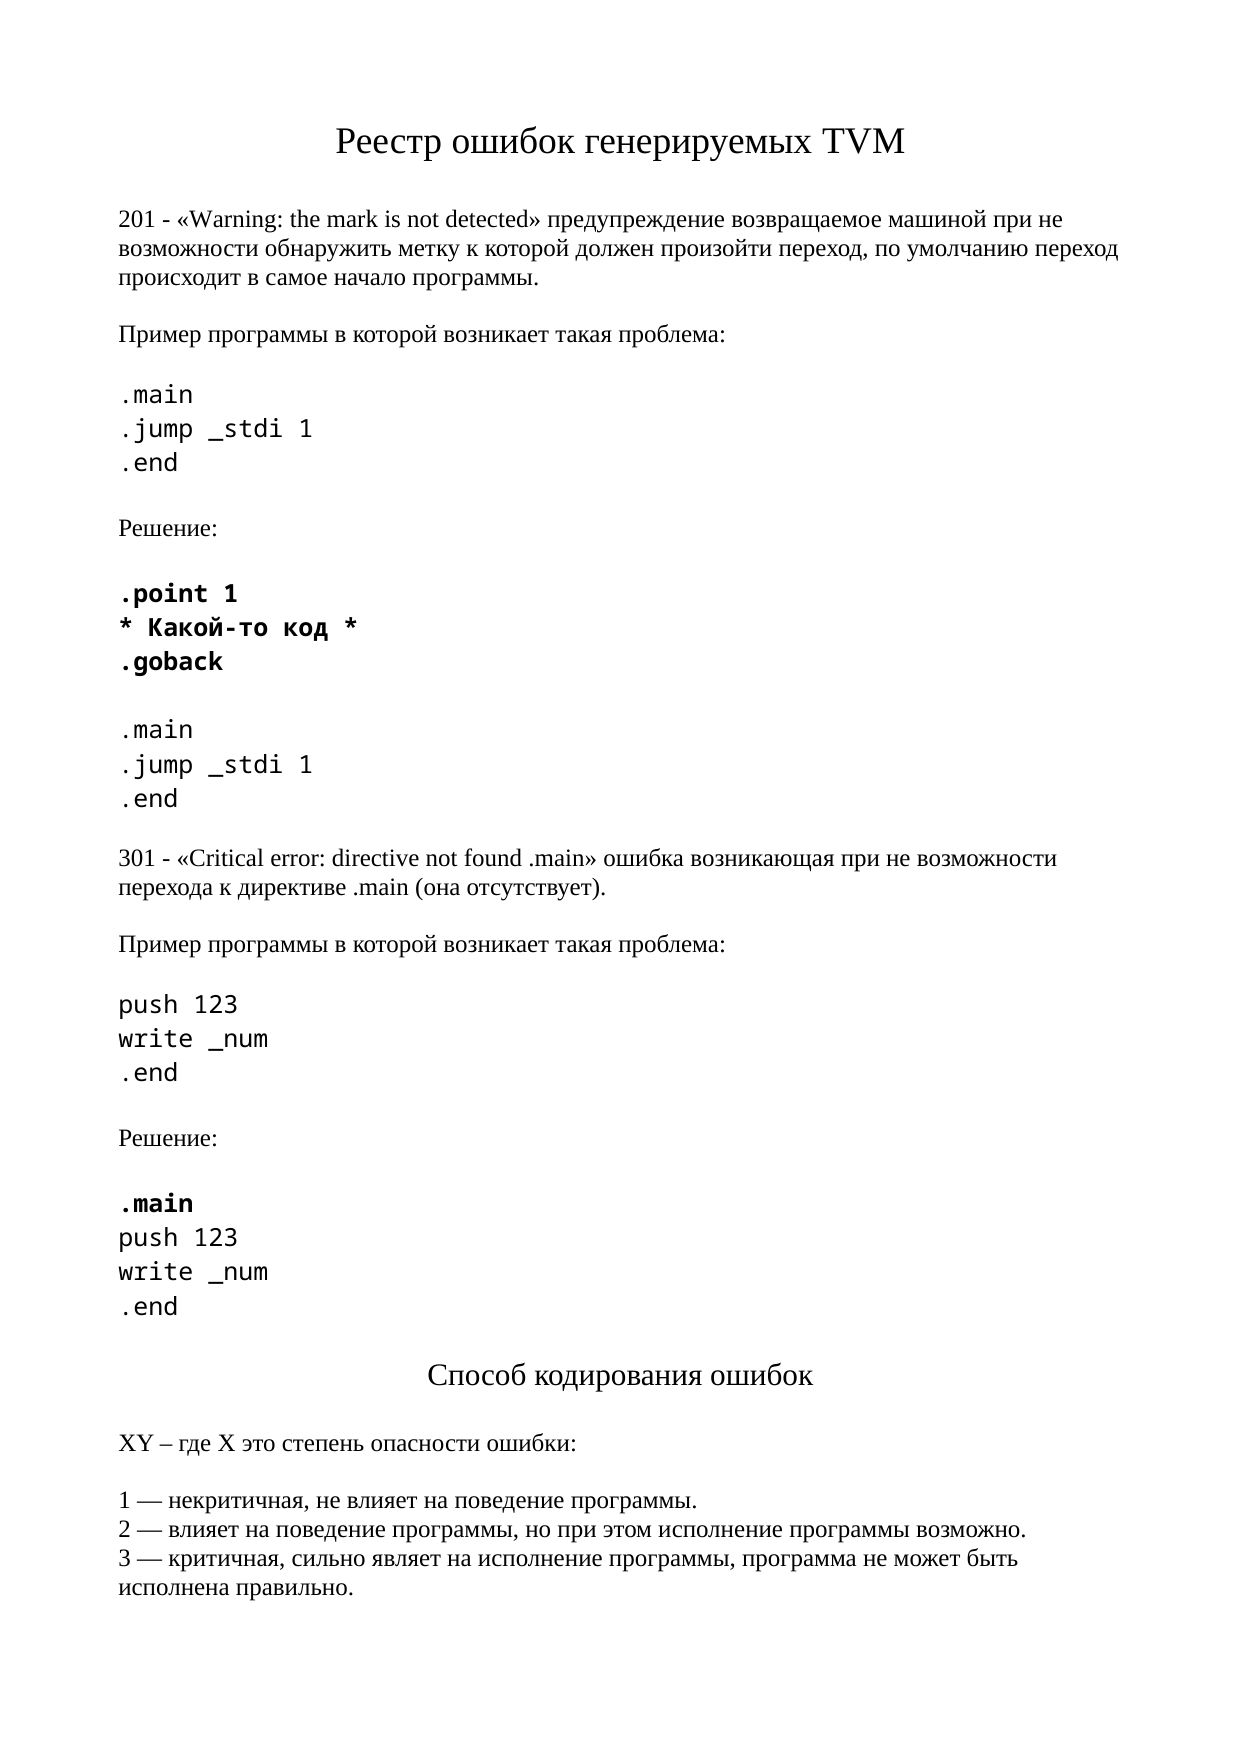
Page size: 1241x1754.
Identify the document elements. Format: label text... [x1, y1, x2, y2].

text .main [118, 1186, 1122, 1220]
text 201 - «Warning: the mark is not detected» предупреждение возвращаемое машиной при не возможности обнаружить метку к которой должен произойти переход, по умолчанию переход происходит в самое начало программы. [118, 204, 1122, 291]
text Пример программы в которой возникает такая проблема: [118, 929, 1122, 958]
text push 123 [118, 1220, 1122, 1254]
text .goback [118, 644, 1122, 678]
text Решение: [118, 1123, 1122, 1152]
text Способ кодирования ошибок [118, 1356, 1122, 1392]
text .end [118, 1288, 1122, 1322]
text Реестр ошибок генерируемых TVM [118, 118, 1122, 161]
text XY – где X это степень опасности ошибки: [118, 1428, 1122, 1457]
text .end [118, 780, 1122, 814]
text .end [118, 1055, 1122, 1089]
text Пример программы в которой возникает такая проблема: [118, 319, 1122, 348]
text 1 — некритичная, не влияет на поведение программы. [118, 1486, 1122, 1514]
text write _num [118, 1254, 1122, 1288]
text 301 - «Critical error: directive not found .main» ошибка возникающая при не возможности перехода к директиве .main (она отсутствует). [118, 843, 1122, 901]
text * Какой-то код * [118, 610, 1122, 644]
text 3 — критичная, сильно являет на исполнение программы, программа не может быть исполнена правильно. [118, 1543, 1122, 1601]
text .jump _stdi 1 [118, 746, 1122, 780]
text push 123 [118, 987, 1122, 1021]
text write _num [118, 1021, 1122, 1055]
text 2 — влияет на поведение программы, но при этом исполнение программы возможно. [118, 1514, 1122, 1543]
text .end [118, 445, 1122, 479]
text .main [118, 377, 1122, 411]
text .point 1 [118, 576, 1122, 610]
text .main [118, 712, 1122, 746]
text .jump _stdi 1 [118, 411, 1122, 445]
text Решение: [118, 513, 1122, 542]
